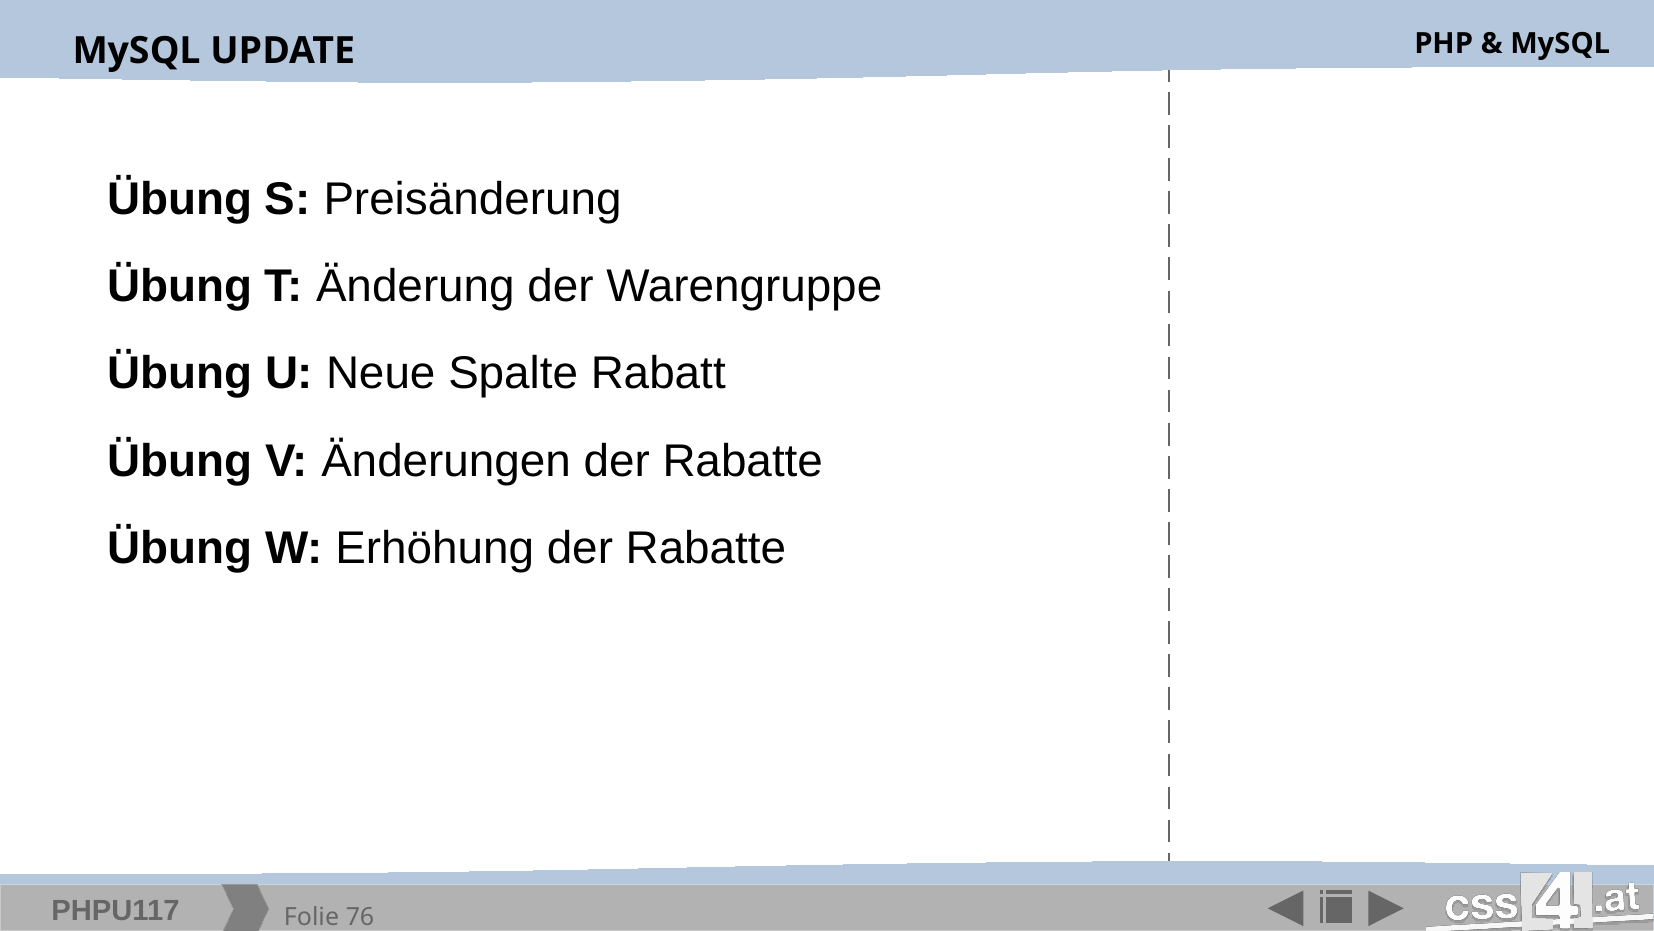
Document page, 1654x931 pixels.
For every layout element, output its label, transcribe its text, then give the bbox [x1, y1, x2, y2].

text_box PHPU117 [36, 886, 209, 931]
text_box Übung W: Erhöhung der Rabatte [92, 514, 1052, 581]
text_box Folie <Foliennummer> [269, 891, 542, 931]
text_box Übung U: Neue Spalte Rabatt [92, 339, 1052, 407]
text_box PHP & MySQL [1399, 15, 1631, 60]
text_box Übung S: Preisänderung [92, 165, 1052, 232]
text_box Übung T: Änderung der Warengruppe [92, 252, 1052, 319]
text_box [0, 861, 1654, 931]
text_box [0, 0, 1654, 83]
picture [1426, 872, 1654, 931]
text_box MySQL UPDATE [57, 16, 416, 69]
text_box Übung V: Änderungen der Rabatte [92, 427, 1052, 494]
